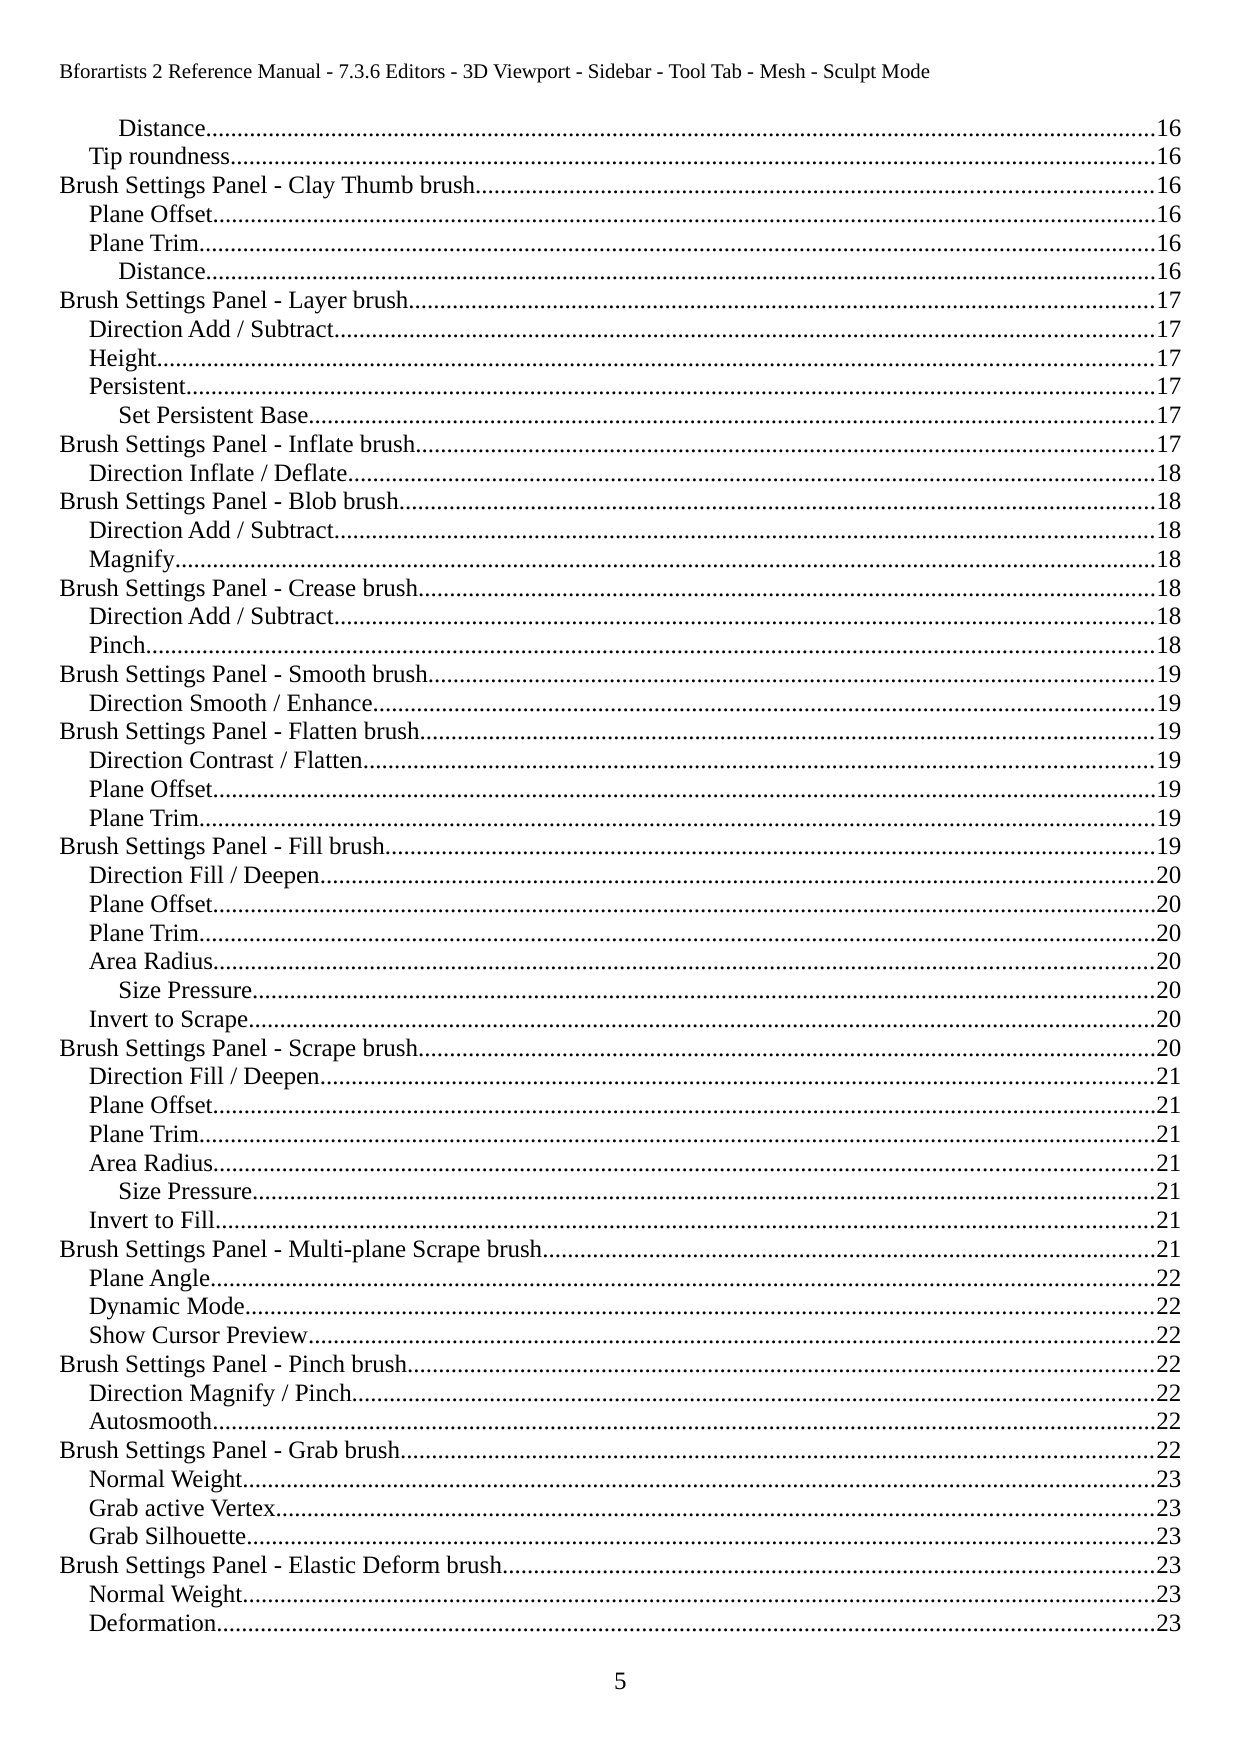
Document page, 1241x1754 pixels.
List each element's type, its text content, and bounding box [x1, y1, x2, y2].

text Area Radius 20 [88, 946, 1181, 975]
text Plane Offset 21 [88, 1090, 1181, 1119]
text Direction Magnify / Pinch 22 [88, 1378, 1181, 1406]
text Set Persistent Base 17 [118, 400, 1181, 429]
text Grab active Vertex 23 [88, 1493, 1181, 1521]
text Autosmooth 22 [88, 1406, 1181, 1435]
text Plane Trim 16 [88, 228, 1181, 256]
text Brush Settings Panel - Layer brush 17 [59, 285, 1181, 314]
text Size Pressure 20 [118, 975, 1181, 1004]
text Brush Settings Panel - Inflate brush 17 [59, 429, 1181, 458]
text Height 17 [88, 343, 1181, 371]
text Deformation 23 [88, 1608, 1181, 1636]
text Plane Offset 20 [88, 889, 1181, 918]
text Brush Settings Panel - Scrape brush 20 [59, 1033, 1181, 1061]
text Direction Contrast / Flatten 19 [88, 745, 1181, 774]
text Invert to Fill 21 [88, 1205, 1181, 1234]
text Brush Settings Panel - Crease brush 18 [59, 573, 1181, 601]
text Brush Settings Panel - Pinch brush 22 [59, 1349, 1181, 1378]
text Normal Weight 23 [88, 1579, 1181, 1608]
text Persistent 17 [88, 371, 1181, 400]
text Direction Smooth / Enhance 19 [88, 688, 1181, 716]
text Direction Add / Subtract 18 [88, 601, 1181, 630]
text Magnify 18 [88, 544, 1181, 573]
text Plane Trim 21 [88, 1119, 1181, 1148]
text Plane Offset 19 [88, 774, 1181, 803]
text Brush Settings Panel - Multi-plane Scrape brush 21 [59, 1234, 1181, 1263]
text Distance 16 [118, 113, 1181, 141]
text Dynamic Mode 22 [88, 1291, 1181, 1320]
text Grab Silhouette 23 [88, 1521, 1181, 1550]
text Tip roundness 16 [88, 141, 1181, 170]
text Show Cursor Preview 22 [88, 1320, 1181, 1349]
text Distance 16 [118, 256, 1181, 285]
text Plane Offset 16 [88, 199, 1181, 228]
text Direction Inflate / Deflate 18 [88, 458, 1181, 486]
text Brush Settings Panel - Blob brush 18 [59, 486, 1181, 515]
text Brush Settings Panel - Flatten brush 19 [59, 716, 1181, 745]
text Direction Add / Subtract 18 [88, 515, 1181, 544]
text Brush Settings Panel - Fill brush 19 [59, 831, 1181, 860]
text Invert to Scrape 20 [88, 1004, 1181, 1033]
text Brush Settings Panel - Clay Thumb brush 16 [59, 170, 1181, 199]
text Normal Weight 23 [88, 1464, 1181, 1493]
text Plane Trim 20 [88, 918, 1181, 946]
text Brush Settings Panel - Smooth brush 19 [59, 659, 1181, 688]
text Direction Fill / Deepen 21 [88, 1061, 1181, 1090]
text Size Pressure 21 [118, 1176, 1181, 1205]
text Area Radius 21 [88, 1148, 1181, 1176]
text Direction Fill / Deepen 20 [88, 860, 1181, 889]
text Plane Angle 22 [88, 1263, 1181, 1291]
text Pinch 18 [88, 630, 1181, 659]
text Brush Settings Panel - Elastic Deform brush 23 [59, 1550, 1181, 1579]
text Direction Add / Subtract 17 [88, 314, 1181, 343]
text Brush Settings Panel - Grab brush 22 [59, 1435, 1181, 1464]
text Plane Trim 19 [88, 803, 1181, 831]
